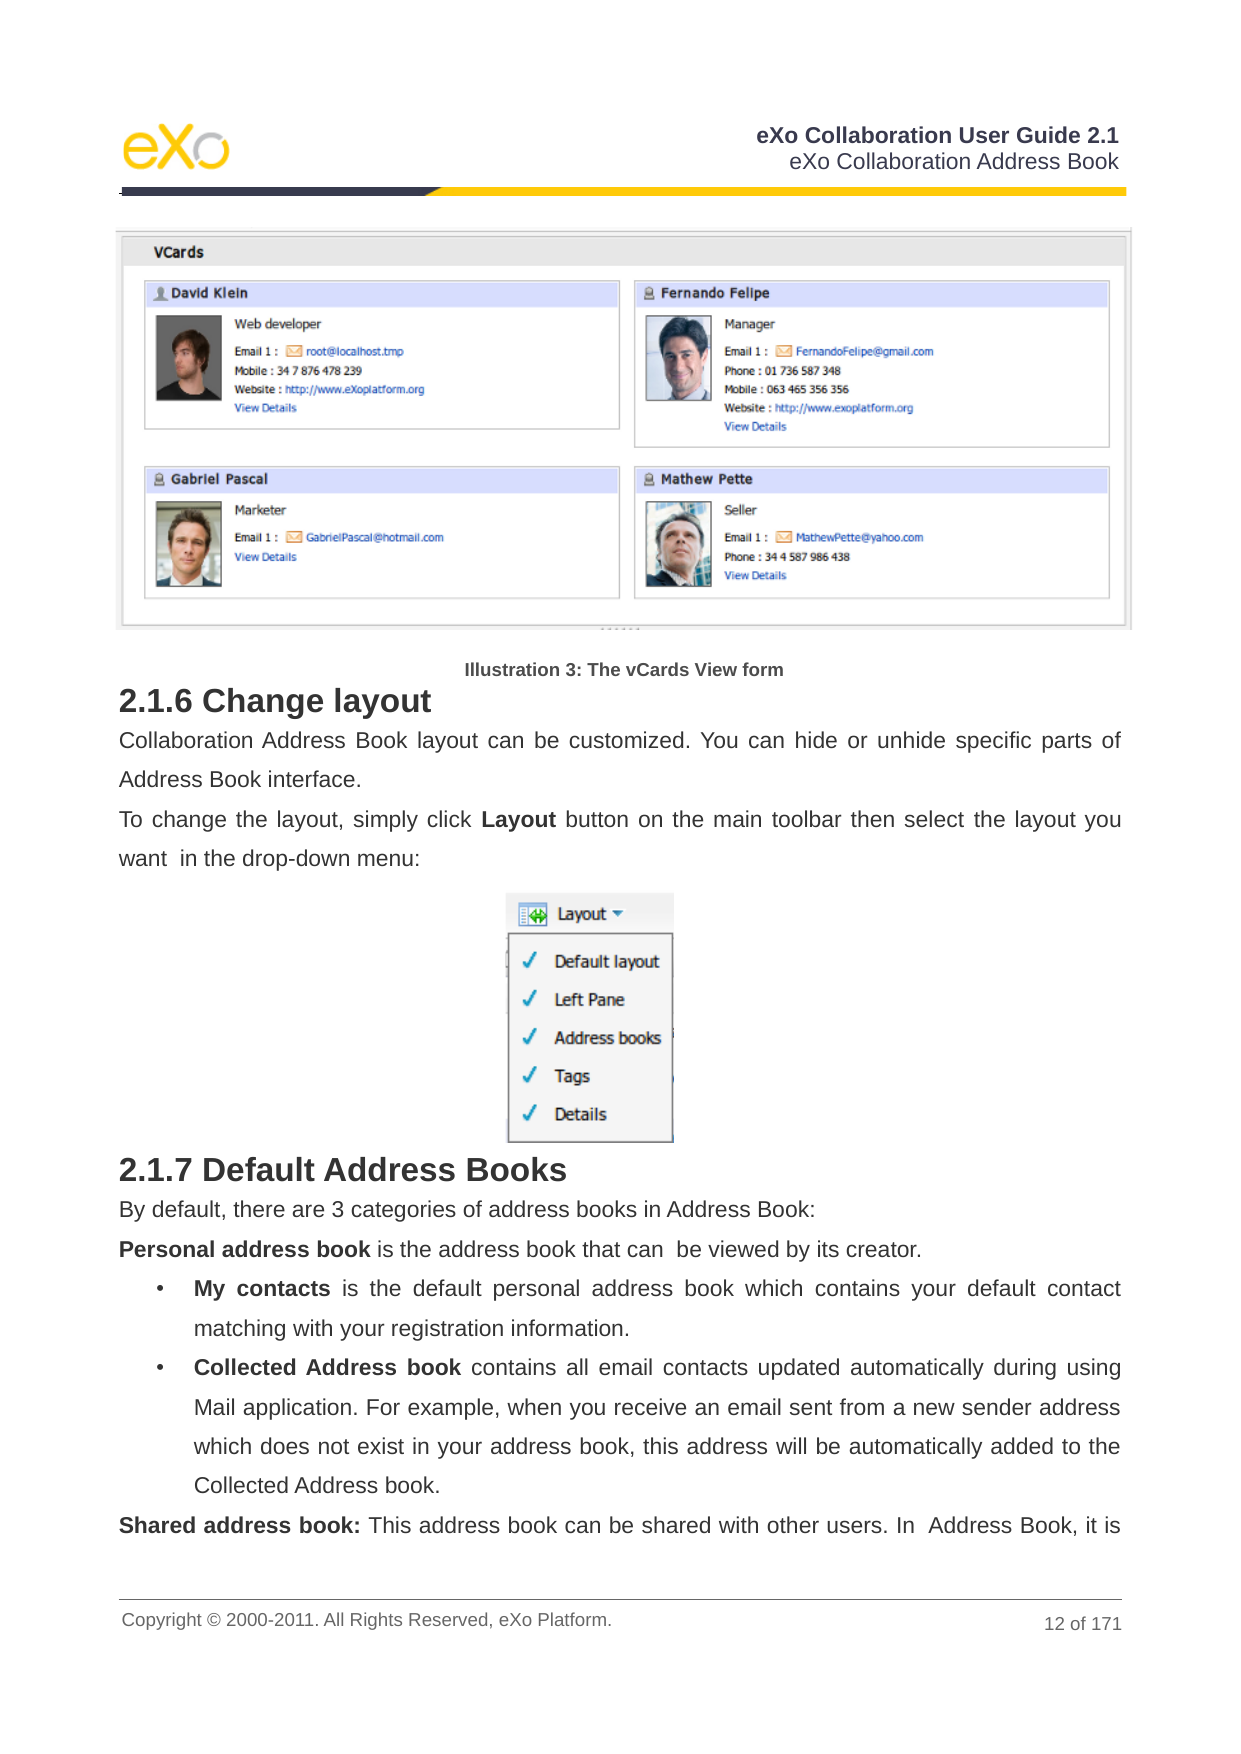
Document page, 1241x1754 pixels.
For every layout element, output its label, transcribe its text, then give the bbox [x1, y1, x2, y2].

list My contacts is the default personal address book which contains your default contact matching with your registration information. [156, 1275, 1122, 1341]
text Personal address book is the address book that can be viewed by its creator. [118, 1236, 1122, 1262]
picture [123, 123, 230, 170]
subtitle Change layout [118, 681, 1122, 719]
subtitle [118, 223, 1122, 227]
text By default, there are 3 categories of address books in Address Book: [118, 1196, 1122, 1222]
text Shared address book: This address book can be shared with other users. In Address Book, it is [118, 1512, 1122, 1538]
text To change the layout, simply click Layout button on the main toolbar then select the layout you want in the drop-down menu: [118, 806, 1122, 871]
picture [121, 187, 1127, 196]
subtitle Default Address Books [118, 1143, 1122, 1188]
picture [505, 890, 674, 1143]
text Illustration 3: The vCards View form [116, 630, 1133, 681]
picture [115, 227, 1133, 630]
text Collaboration Address Book layout can be customized. You can hide or unhide specific parts of Address Book interface. [118, 727, 1122, 792]
list Collected Address book contains all email contacts updated automatically during using Mail application. For example, when you receive an email sent from a new sender address which does not exist in your address book, this address will be automatically added to the Collected Address book. [156, 1354, 1122, 1499]
